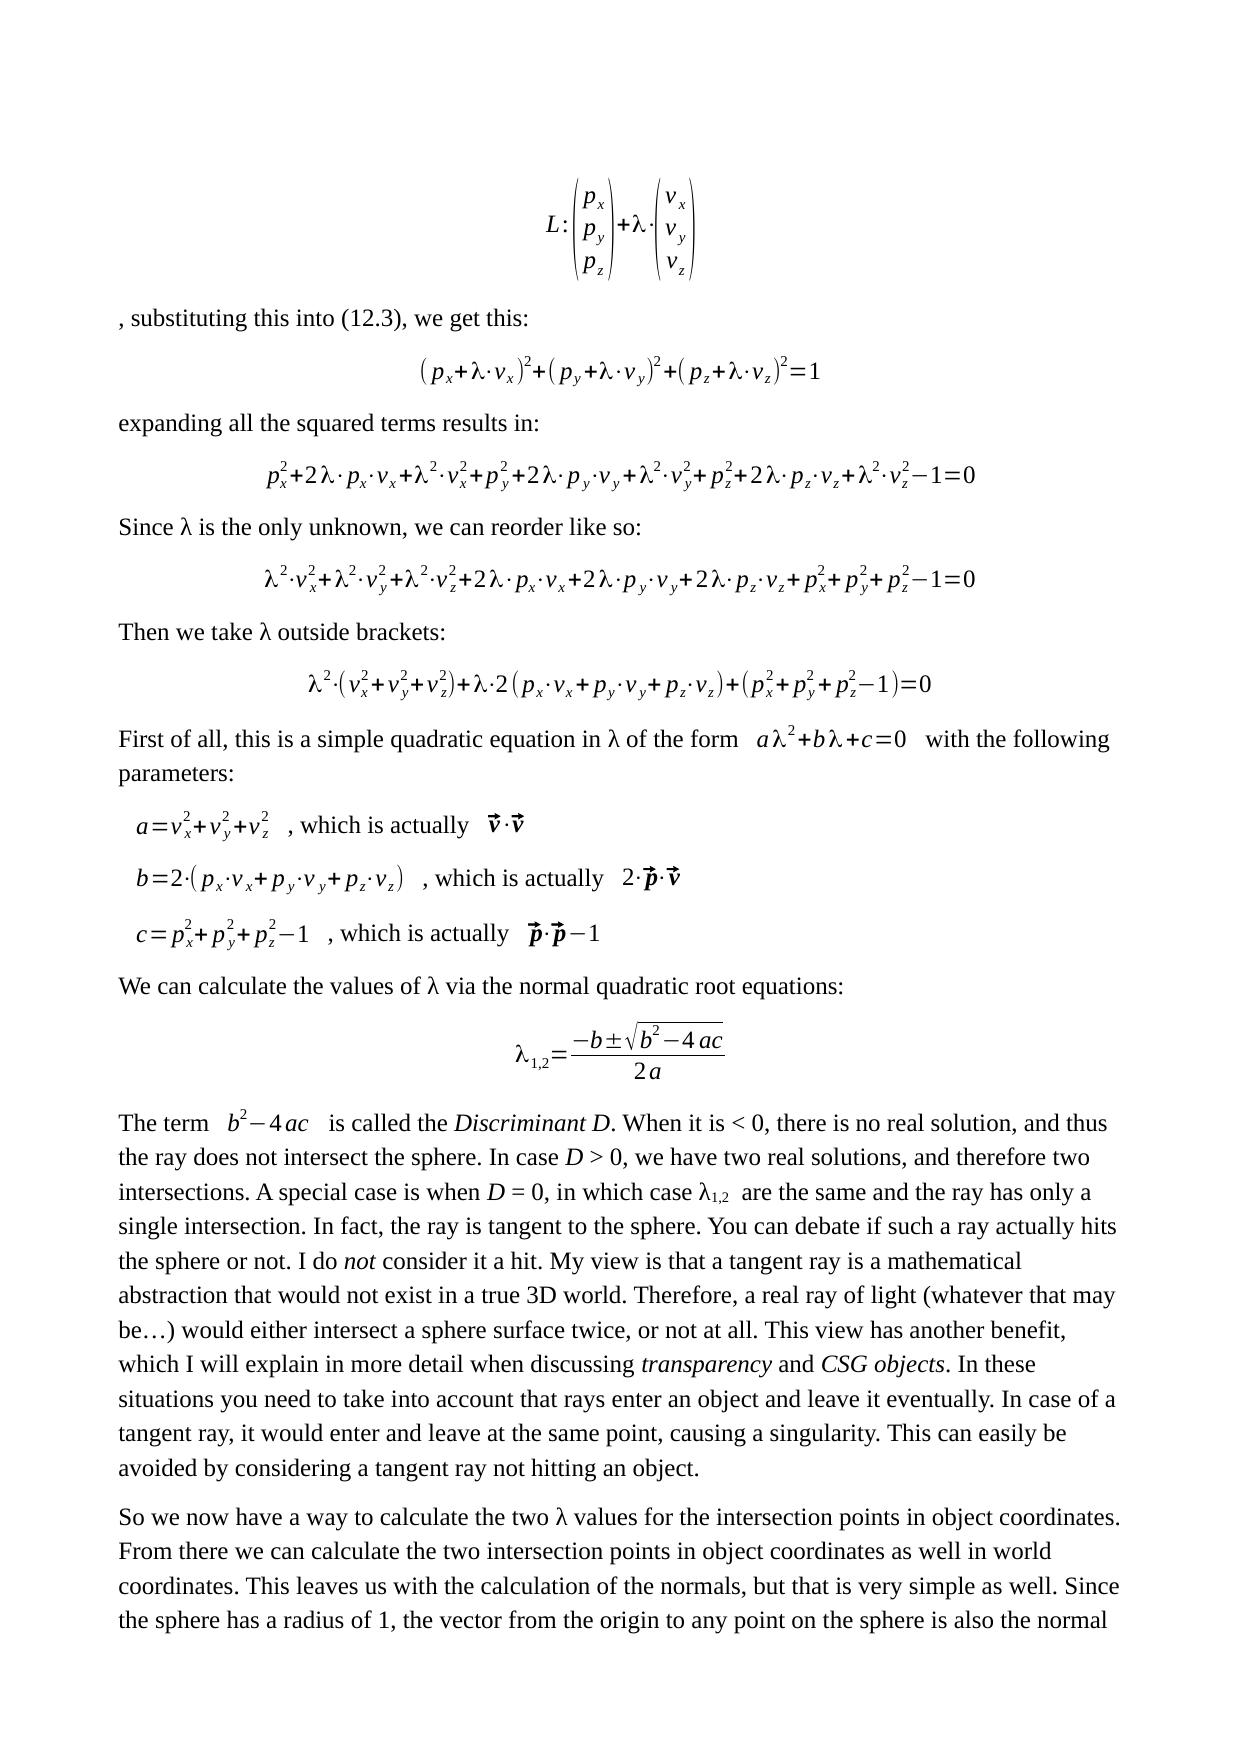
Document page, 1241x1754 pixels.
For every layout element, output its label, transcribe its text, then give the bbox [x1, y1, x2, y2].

text expanding all the squared terms results in: [118, 408, 1122, 437]
text The termis called the Discriminant D. When it is < 0, there is no real solution, and thus the ray does not intersect the sphere. In case D > 0, we have two real solutions, and therefore two intersections. A special case is when D = 0, in which case λ1,2 are the same and the ray has only a single intersection. In fact, the ray is tangent to the sphere. You can debate if such a ray actually hits the sphere or not. I do not consider it a hit. My view is that a tangent ray is a mathematical abstraction that would not exist in a true 3D world. Therefore, a real ray of light (whatever that may be…) would either intersect a sphere surface twice, or not at all. This view has another benefit, which I will explain in more detail when discussing transparency and CSG objects. In these situations you need to take into account that rays enter an object and leave it eventually. In case of a tangent ray, it would enter and leave at the same point, causing a singularity. This can easily be avoided by considering a tangent ray not hitting an object. [118, 1105, 1122, 1482]
text , which is actually [118, 807, 1122, 842]
text We can calculate the values of λ via the normal quadratic root equations: [118, 971, 1122, 1000]
text , which is actually [118, 916, 1122, 951]
text , which is actually [118, 863, 1122, 895]
text Then we take λ outside brackets: [118, 617, 1122, 646]
text , substituting this into (12.3), we get this: [118, 303, 1122, 332]
text First of all, this is a simple quadratic equation in λ of the formwith the following parameters: [118, 721, 1122, 787]
text So we now have a way to calculate the two λ values for the intersection points in object coordinates. From there we can calculate the two intersection points in object coordinates as well in world coordinates. This leaves us with the calculation of the normals, but that is very simple as well. Since the sphere has a radius of 1, the vector from the origin to any point on the sphere is also the normal [118, 1502, 1122, 1634]
text Since λ is the only unknown, we can reorder like so: [118, 512, 1122, 541]
